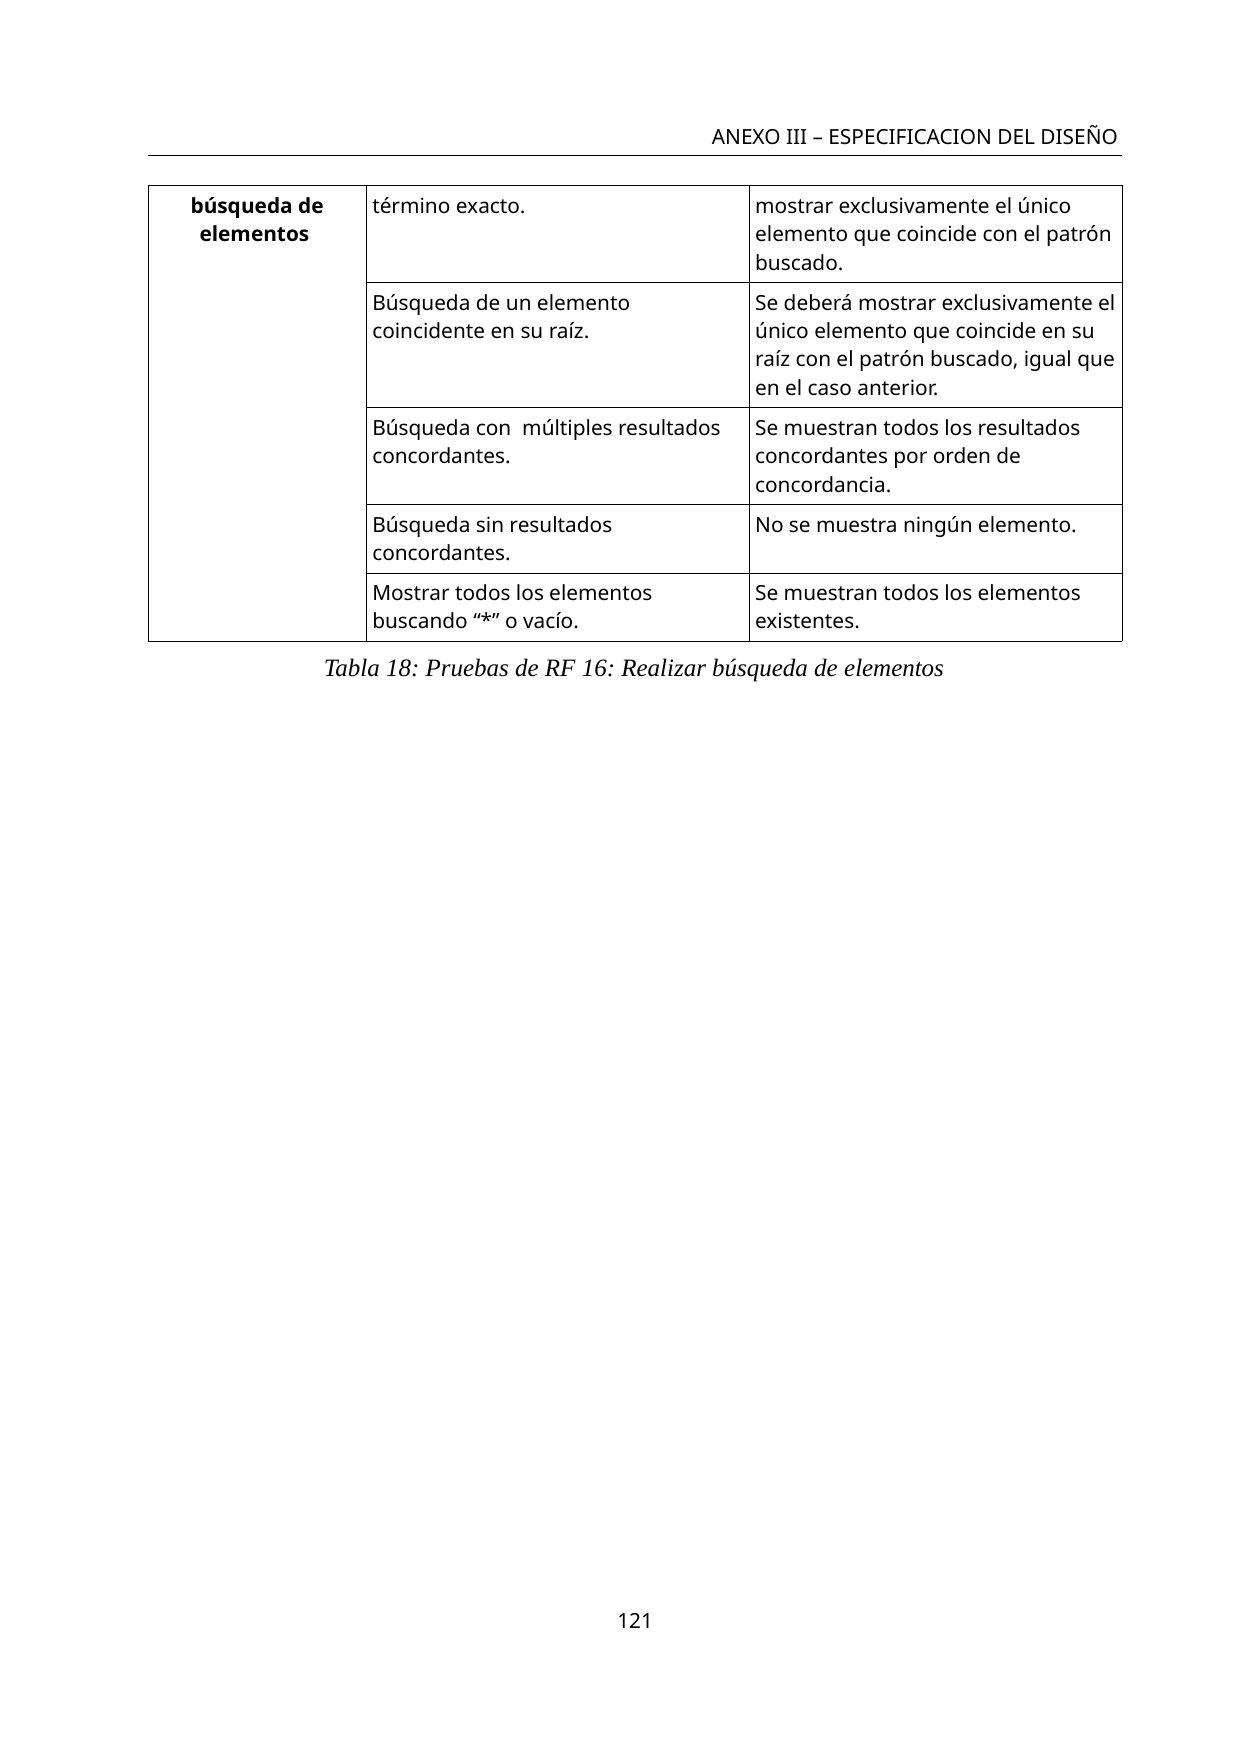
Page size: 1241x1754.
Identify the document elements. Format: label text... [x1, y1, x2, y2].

text Tabla 18: Pruebas de RF 16: Realizar búsqueda de elementos [148, 653, 1122, 682]
table_cell Se muestran todos los resultados concordantes por orden de concordancia. [750, 408, 1122, 504]
table_cell búsqueda de elementos [149, 186, 366, 641]
table_cell Búsqueda con múltiples resultados concordantes. [367, 408, 749, 504]
table_cell término exacto. [367, 186, 749, 282]
table_cell Búsqueda de un elemento coincidente en su raíz. [367, 283, 749, 407]
table_cell mostrar exclusivamente el único elemento que coincide con el patrón buscado. [750, 186, 1122, 282]
table_cell Se deberá mostrar exclusivamente el único elemento que coincide en su raíz con el patrón buscado, igual que en el caso anterior. [750, 283, 1122, 407]
table_cell Mostrar todos los elementos buscando “*” o vacío. [367, 574, 749, 641]
table_cell Se muestran todos los elementos existentes. [750, 574, 1122, 641]
table_cell No se muestra ningún elemento. [750, 505, 1122, 572]
table_cell Búsqueda sin resultados concordantes. [367, 505, 749, 572]
